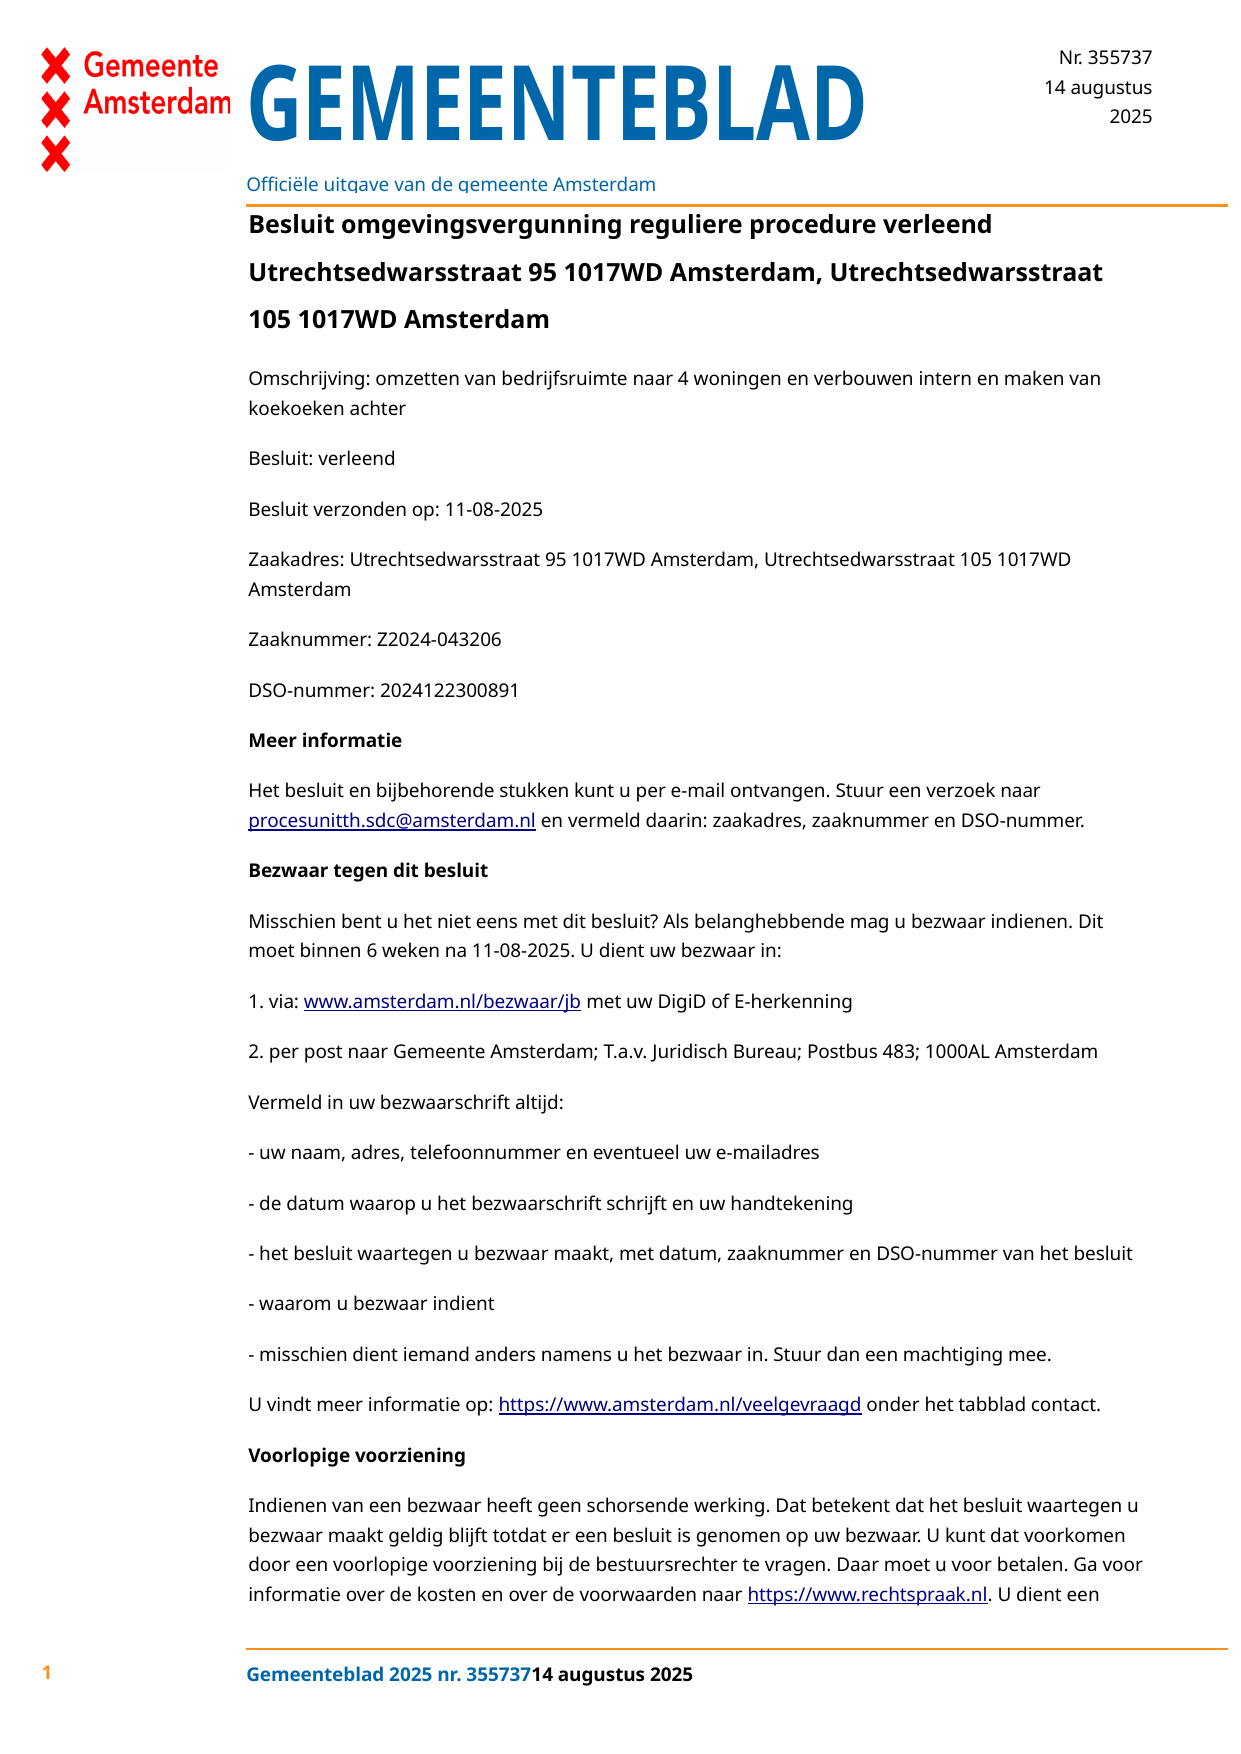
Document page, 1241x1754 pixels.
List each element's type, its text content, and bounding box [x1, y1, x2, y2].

text - waarom u bezwaar indient [248, 1291, 1152, 1316]
text Vermeld in uw bezwaarschrift altijd: [248, 1089, 1152, 1114]
text Meer informatie [248, 727, 1152, 753]
text Misschien bent u het niet eens met dit besluit? Als belanghebbende mag u bezwaar indienen. Dit moet binnen 6 weken na 11-08-2025. U dient uw bezwaar in: [248, 908, 1152, 963]
text Zaaknummer: Z2024-043206 [248, 626, 1152, 652]
text U vindt meer informatie op: https://www.amsterdam.nl/veelgevraagd onder het tabblad contact. [248, 1391, 1152, 1417]
text Indienen van een bezwaar heeft geen schorsende werking. Dat betekent dat het besluit waartegen u bezwaar maakt geldig blijft totdat er een besluit is genomen op uw bezwaar. U kunt dat voorkomen door een voorlopige voorziening bij de bestuursrechter te vragen. Daar moet u voor betalen. Ga voor informatie over de kosten en over de voorwaarden naar https://www.rechtspraak.nl. U dient een [248, 1492, 1152, 1607]
text DSO-nummer: 2024122300891 [248, 677, 1152, 702]
text Besluit omgevingsvergunning reguliere procedure verleend Utrechtsedwarsstraat 95 1017WD Amsterdam, Utrechtsedwarsstraat 105 1017WD Amsterdam [248, 207, 1152, 336]
text Besluit: verleend [248, 446, 1152, 471]
text Zaakadres: Utrechtsedwarsstraat 95 1017WD Amsterdam, Utrechtsedwarsstraat 105 1017WD Amsterdam [248, 546, 1152, 602]
picture [41, 47, 231, 172]
text - het besluit waartegen u bezwaar maakt, met datum, zaaknummer en DSO-nummer van het besluit [248, 1240, 1152, 1266]
text Het besluit en bijbehorende stukken kunt u per e-mail ontvangen. Stuur een verzoek naar procesunitth.sdc@amsterdam.nl en vermeld daarin: zaakadres, zaaknummer en DSO-nummer. [248, 778, 1152, 833]
text 1. via: www.amsterdam.nl/bezwaar/jb met uw DigiD of E-herkenning [248, 988, 1152, 1014]
text Omschrijving: omzetten van bedrijfsruimte naar 4 woningen en verbouwen intern en maken van koekoeken achter [248, 366, 1152, 421]
text - misschien dient iemand anders namens u het bezwaar in. Stuur dan een machtiging mee. [248, 1341, 1152, 1367]
text - de datum waarop u het bezwaarschrift schrijft en uw handtekening [248, 1190, 1152, 1215]
text Voorlopige voorziening [248, 1442, 1152, 1467]
text Besluit verzonden op: 11-08-2025 [248, 496, 1152, 522]
text 2. per post naar Gemeente Amsterdam; T.a.v. Juridisch Bureau; Postbus 483; 1000AL Amsterdam [248, 1038, 1152, 1064]
text - uw naam, adres, telefoonnummer en eventueel uw e-mailadres [248, 1139, 1152, 1165]
text Bezwaar tegen dit besluit [248, 858, 1152, 883]
